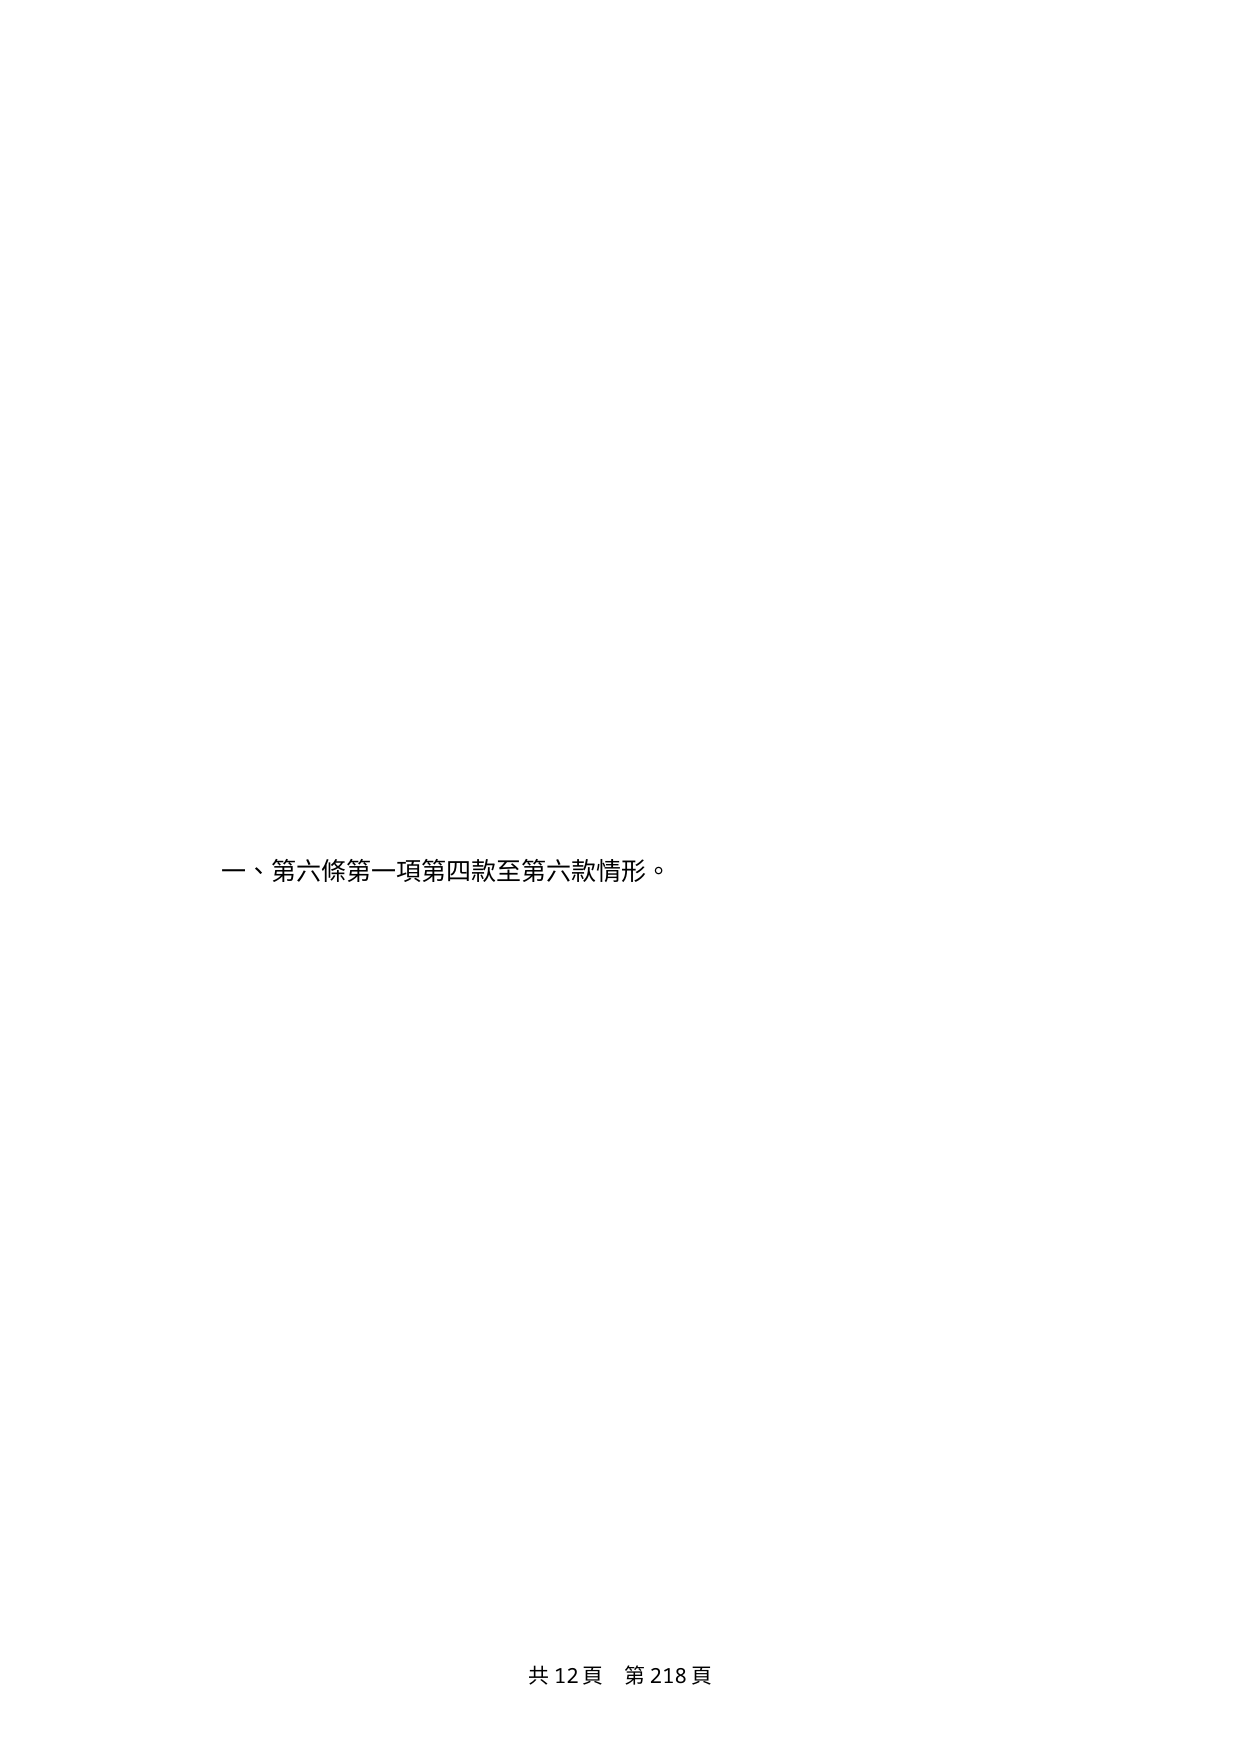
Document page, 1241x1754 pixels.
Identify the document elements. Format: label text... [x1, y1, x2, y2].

text 一、第六條第一項第四款至第六款情形。 [207, 828, 1122, 891]
